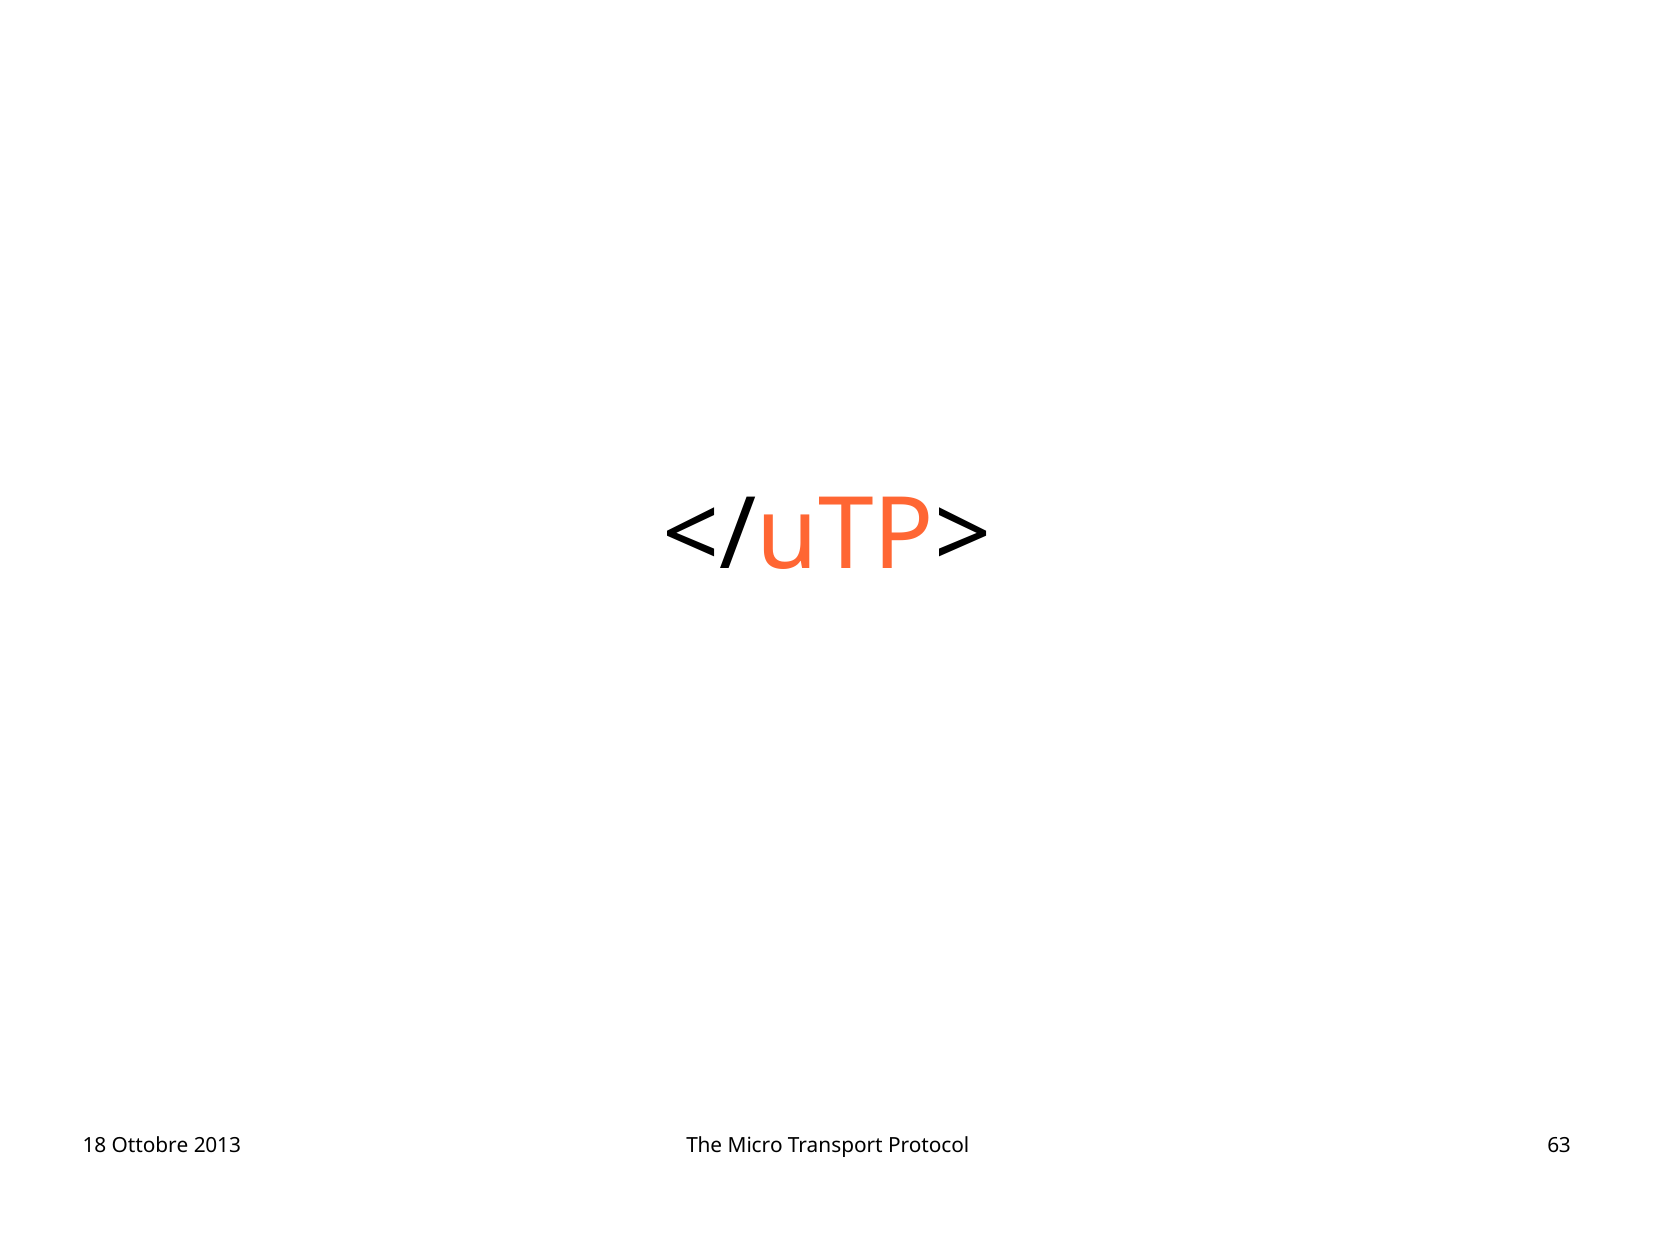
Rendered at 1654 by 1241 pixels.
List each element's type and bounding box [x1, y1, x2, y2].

subtitle [82, 49, 1571, 1010]
